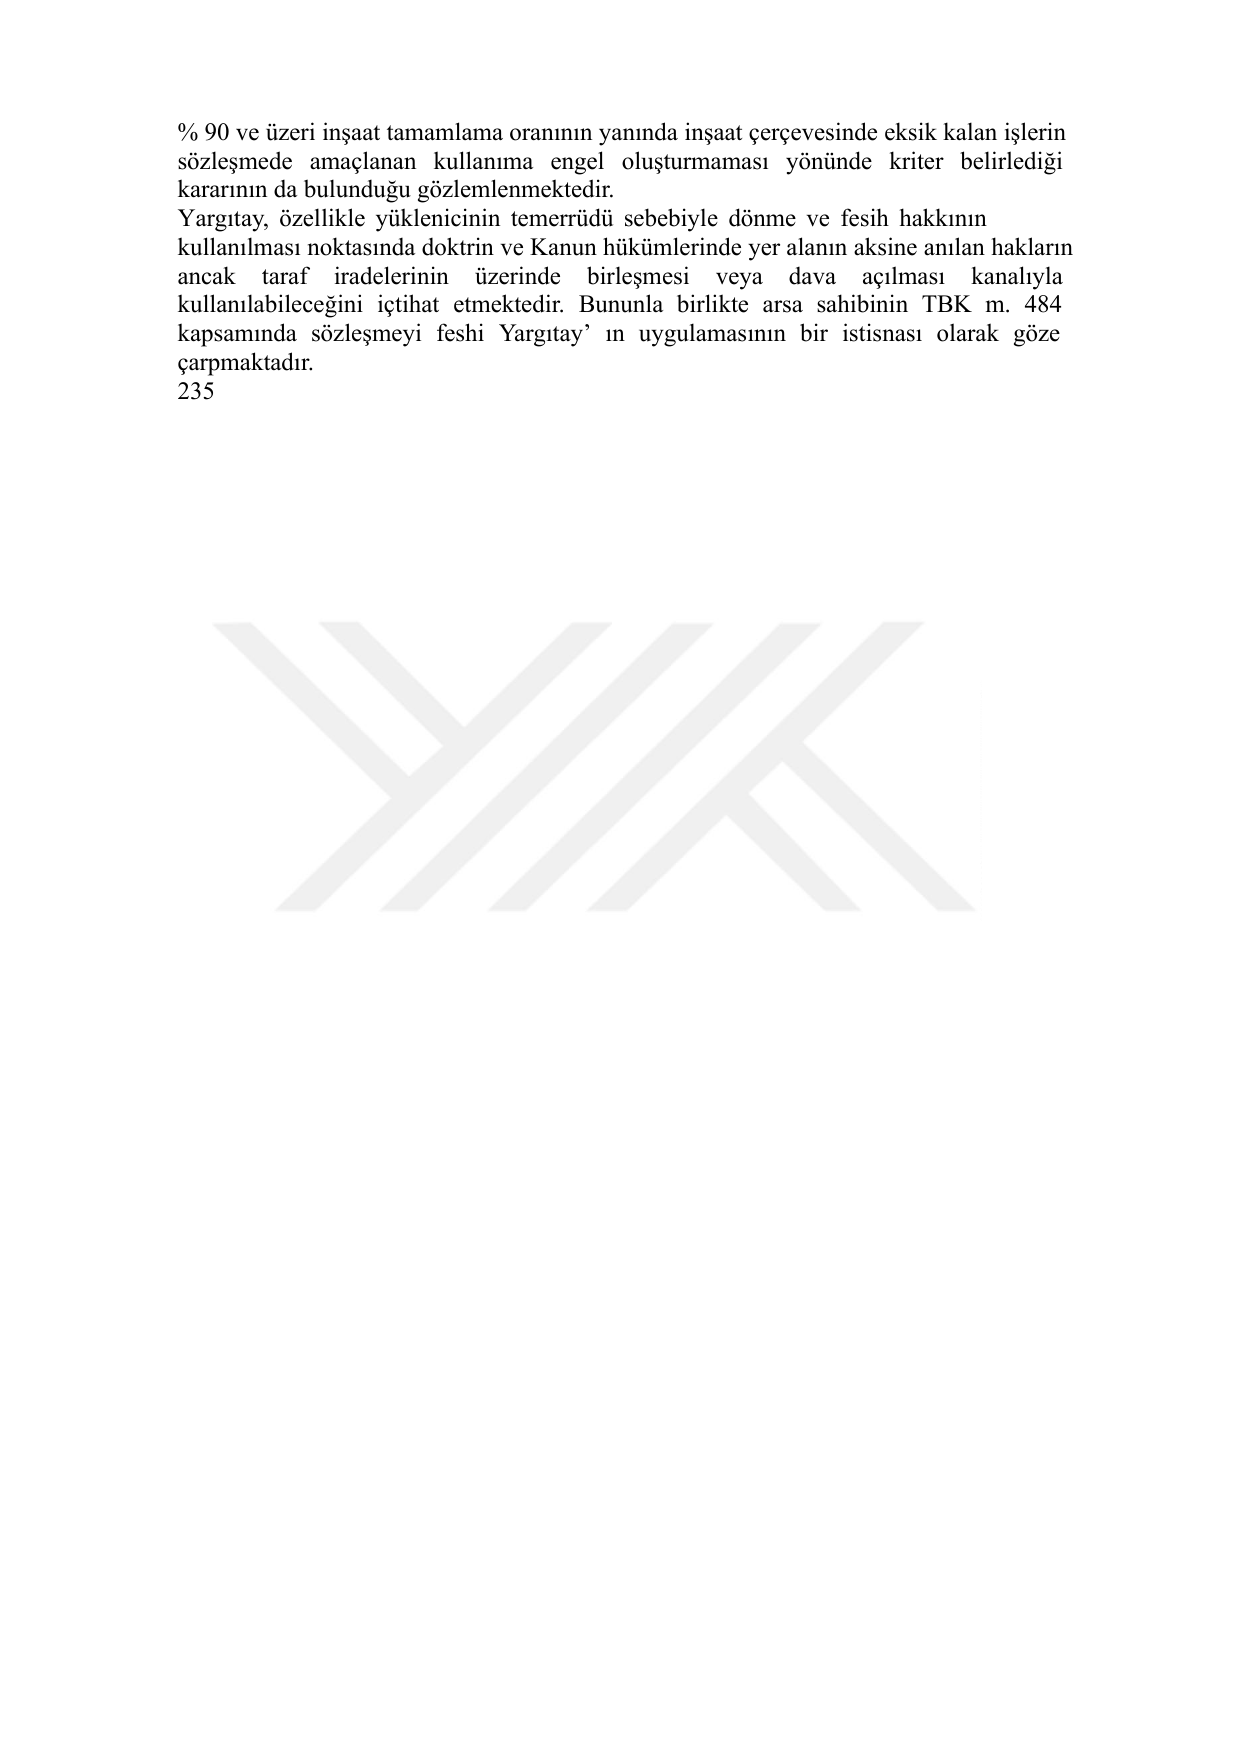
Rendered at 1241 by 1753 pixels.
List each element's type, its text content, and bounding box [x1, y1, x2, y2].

text sözleşmede amaçlanan kullanıma engel oluşturmaması yönünde kriter belirlediği [177, 146, 1230, 174]
text kullanılabileceğini içtihat etmektedir. Bununla birlikte arsa sahibinin TBK m. 484 [177, 289, 1230, 318]
text % 90 ve üzeri inşaat tamamlama oranının yanında inşaat çerçevesinde eksik kalan işlerin [177, 117, 1230, 146]
text kullanılması noktasında doktrin ve Kanun hükümlerinde yer alanın aksine anılan hakların [177, 232, 1230, 261]
text çarpmaktadır. [177, 347, 1230, 376]
text kararının da bulunduğu gözlemlenmektedir. [177, 174, 1230, 203]
text 235 [177, 376, 1230, 404]
text Yargıtay, özellikle yüklenicinin temerrüdü sebebiyle dönme ve fesih hakkının [177, 203, 1230, 232]
picture [206, 612, 982, 921]
text kapsamında sözleşmeyi feshi Yargıtay’ ın uygulamasının bir istisnası olarak göze [177, 318, 1230, 347]
text ancak taraf iradelerinin üzerinde birleşmesi veya dava açılması kanalıyla [177, 261, 1230, 289]
